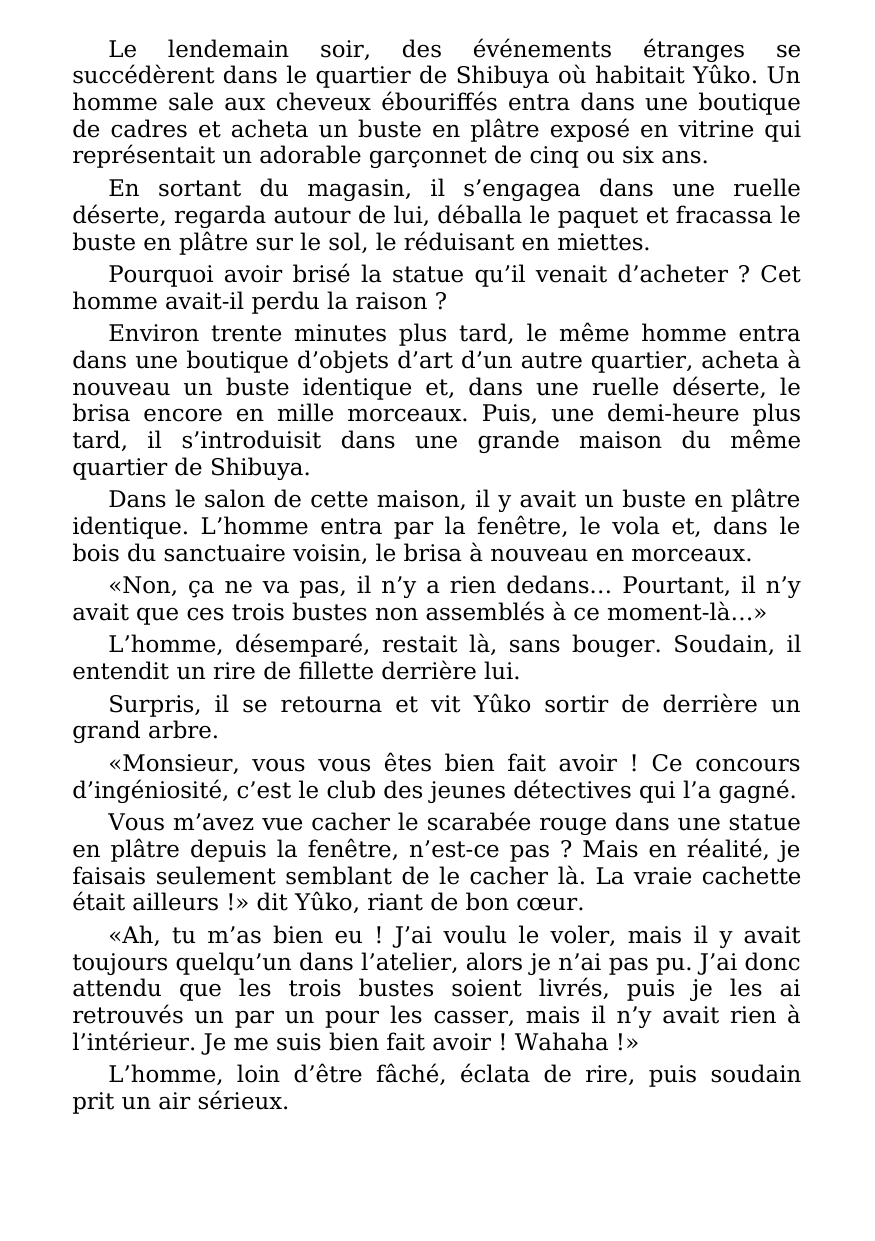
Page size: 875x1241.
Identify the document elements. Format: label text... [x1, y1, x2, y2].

text L’homme, désemparé, restait là, sans bouger. Soudain, il entendit un rire de fillette derrière lui. [72, 632, 802, 685]
text Pourquoi avoir brisé la statue qu’il venait d’acheter ? Cet homme avait-il perdu la raison ? [72, 261, 802, 314]
text Dans le salon de cette maison, il y avait un buste en plâtre identique. L’homme entra par la fenêtre, le vola et, dans le bois du sanctuaire voisin, le brisa à nouveau en morceaux. [72, 486, 802, 566]
text Vous m’avez vue cacher le scarabée rouge dans une statue en plâtre depuis la fenêtre, n’est-ce pas ? Mais en réalité, je faisais seulement semblant de le cacher là. La vraie cachette était ailleurs !» dit Yûko, riant de bon cœur. [72, 809, 802, 916]
text L’homme, loin d’être fâché, éclata de rire, puis soudain prit un air sérieux. [72, 1061, 802, 1115]
text «Ah, tu m’as bien eu ! J’ai voulu le voler, mais il y avait toujours quelqu’un dans l’atelier, alors je n’ai pas pu. J’ai donc attendu que les trois bustes soient livrés, puis je les ai retrouvés un par un pour les casser, mais il n’y avait rien à l’intérieur. Je me suis bien fait avoir ! Wahaha !» [72, 922, 802, 1055]
text Environ trente minutes plus tard, le même homme entra dans une boutique d’objets d’art d’un autre quartier, acheta à nouveau un buste identique et, dans une ruelle déserte, le brisa encore en mille morceaux. Puis, une demi-heure plus tard, il s’introduisit dans une grande maison du même quartier de Shibuya. [72, 321, 802, 481]
text En sortant du magasin, il s’engagea dans une ruelle déserte, regarda autour de lui, déballa le paquet et fracassa le buste en plâtre sur le sol, le réduisant en miettes. [72, 175, 802, 255]
text «Monsieur, vous vous êtes bien fait avoir ! Ce concours d’ingéniosité, c’est le club des jeunes détectives qui l’a gagné. [72, 750, 802, 803]
text Le lendemain soir, des événements étranges se succédèrent dans le quartier de Shibuya où habitait Yûko. Un homme sale aux cheveux ébouriffés entra dans une boutique de cadres et acheta un buste en plâtre exposé en vitrine qui représentait un adorable garçonnet de cinq ou six ans. [72, 36, 802, 169]
text Surpris, il se retourna et vit Yûko sortir de derrière un grand arbre. [72, 691, 802, 744]
text «Non, ça ne va pas, il n’y a rien dedans… Pourtant, il n’y avait que ces trois bustes non assemblés à ce moment-là…» [72, 572, 802, 626]
